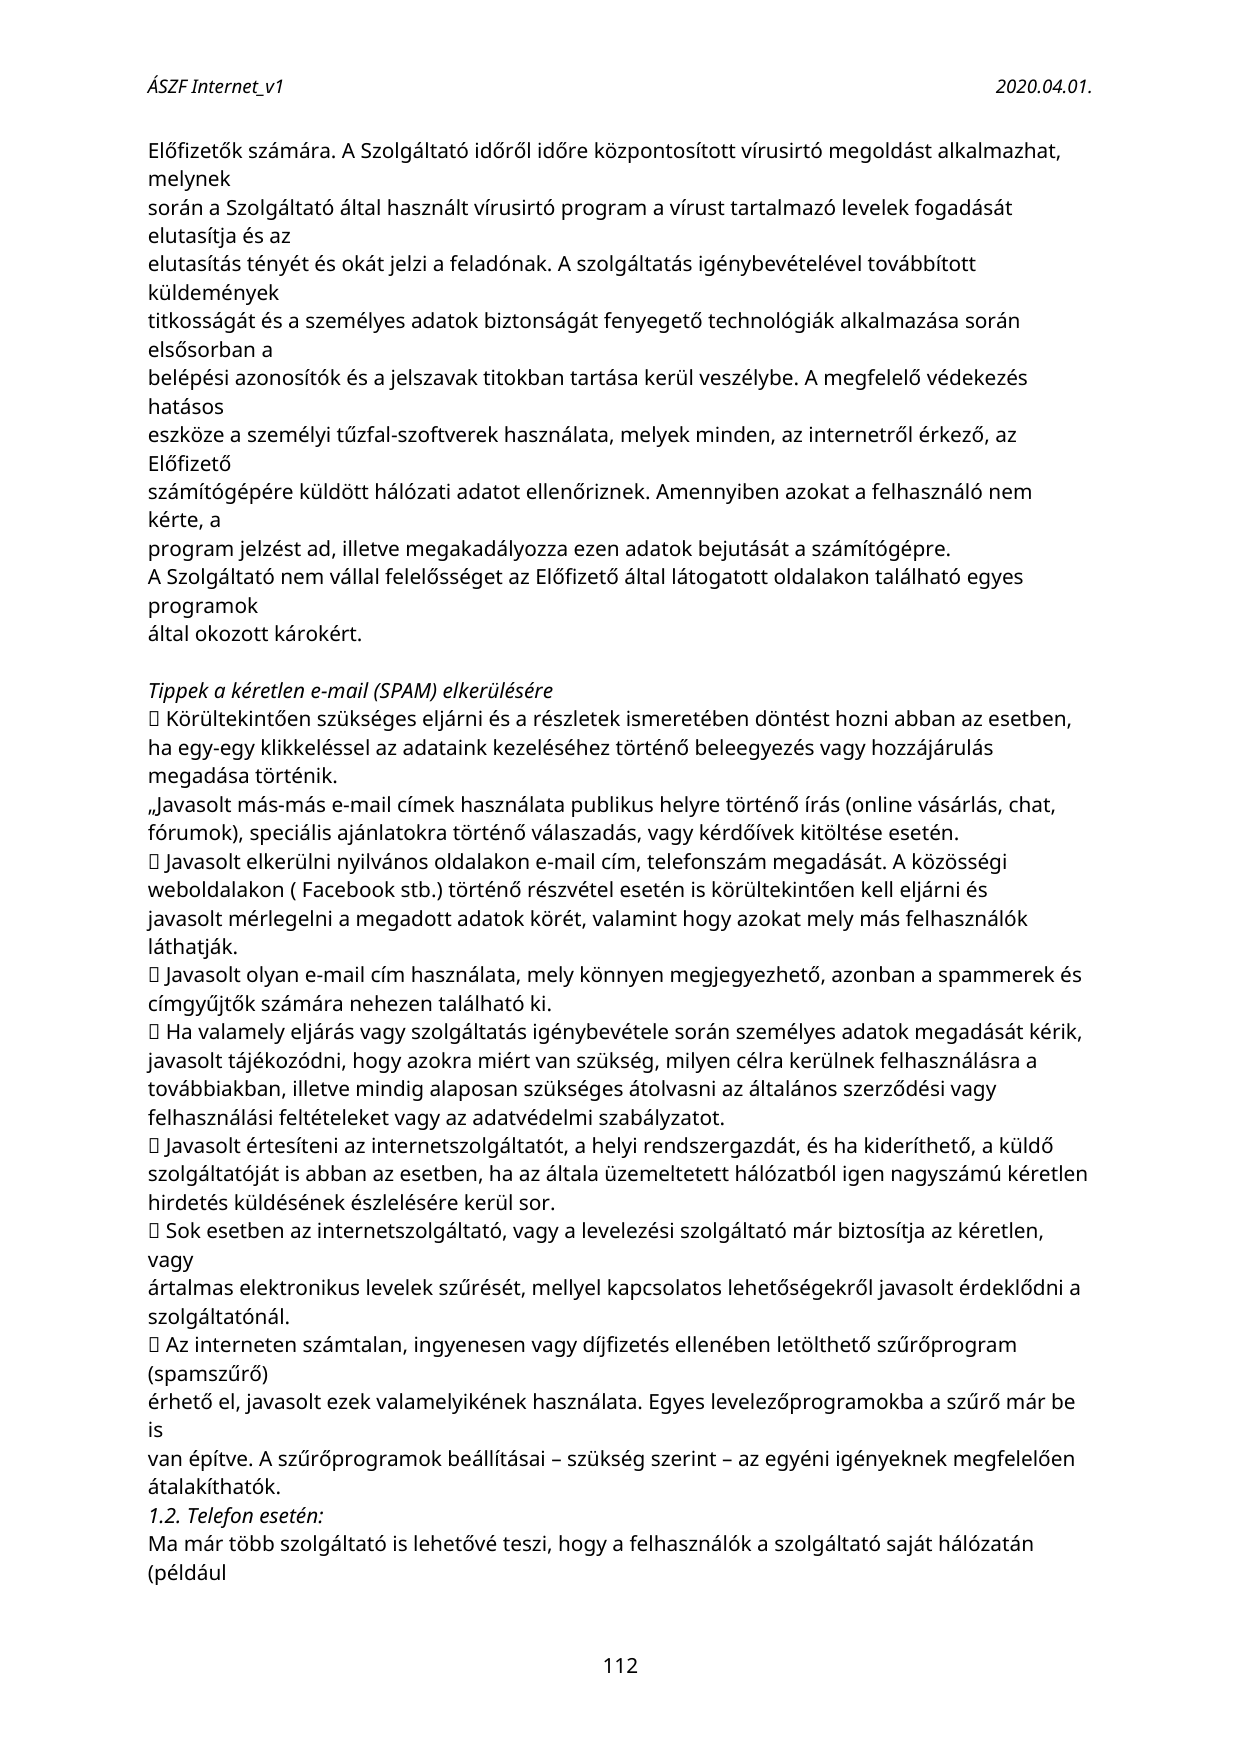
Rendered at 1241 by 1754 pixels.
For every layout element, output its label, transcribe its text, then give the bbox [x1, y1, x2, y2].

text  Sok esetben az internetszolgáltató, vagy a levelezési szolgáltató már biztosítja az kéretlen, vagy [148, 1216, 1092, 1273]
text Tippek a kéretlen e-mail (SPAM) elkerülésére [148, 676, 1092, 704]
text javasolt mérlegelni a megadott adatok körét, valamint hogy azokat mely más felhasználók láthatják. [148, 904, 1092, 961]
text ártalmas elektronikus levelek szűrését, mellyel kapcsolatos lehetőségekről javasolt érdeklődni a [148, 1273, 1092, 1302]
text  Az interneten számtalan, ingyenesen vagy díjfizetés ellenében letölthető szűrőprogram (spamszűrő) [148, 1330, 1092, 1387]
text Előfizetők számára. A Szolgáltató időről időre központosított vírusirtó megoldást alkalmazhat, melynek [148, 136, 1092, 193]
text szolgáltatónál. [148, 1302, 1092, 1330]
text „Javasolt más-más e-mail címek használata publikus helyre történő írás (online vásárlás, chat, fórumok), speciális ajánlatokra történő válaszadás, vagy kérdőívek kitöltése esetén. [148, 790, 1092, 847]
text felhasználási feltételeket vagy az adatvédelmi szabályzatot. [148, 1103, 1092, 1131]
text elutasítás tényét és okát jelzi a feladónak. A szolgáltatás igénybevételével továbbított küldemények [148, 249, 1092, 306]
text titkosságát és a személyes adatok biztonságát fenyegető technológiák alkalmazása során elsősorban a [148, 306, 1092, 363]
text érhető el, javasolt ezek valamelyikének használata. Egyes levelezőprogramokba a szűrő már be is [148, 1387, 1092, 1444]
text javasolt tájékozódni, hogy azokra miért van szükség, milyen célra kerülnek felhasználásra a [148, 1046, 1092, 1074]
text számítógépére küldött hálózati adatot ellenőriznek. Amennyiben azokat a felhasználó nem kérte, a [148, 477, 1092, 534]
text során a Szolgáltató által használt vírusirtó program a vírust tartalmazó levelek fogadását elutasítja és az [148, 193, 1092, 249]
text eszköze a személyi tűzfal-szoftverek használata, melyek minden, az internetről érkező, az Előfizető [148, 420, 1092, 477]
text belépési azonosítók és a jelszavak titokban tartása kerül veszélybe. A megfelelő védekezés hatásos [148, 363, 1092, 420]
text címgyűjtők számára nehezen található ki. [148, 989, 1092, 1017]
text Ma már több szolgáltató is lehetővé teszi, hogy a felhasználók a szolgáltató saját hálózatán (például [148, 1529, 1092, 1586]
text A Szolgáltató nem vállal felelősséget az Előfizető által látogatott oldalakon található egyes programok [148, 562, 1092, 619]
text  Javasolt elkerülni nyilvános oldalakon e-mail cím, telefonszám megadását. A közösségi [148, 847, 1092, 875]
text átalakíthatók. [148, 1472, 1092, 1501]
text  Körültekintően szükséges eljárni és a részletek ismeretében döntést hozni abban az esetben, ha egy-egy klikkeléssel az adataink kezeléséhez történő beleegyezés vagy hozzájárulás megadása történik. [148, 704, 1092, 790]
text  Ha valamely eljárás vagy szolgáltatás igénybevétele során személyes adatok megadását kérik, [148, 1017, 1092, 1046]
text  Javasolt olyan e-mail cím használata, mely könnyen megjegyezhető, azonban a spammerek és [148, 961, 1092, 989]
text van építve. A szűrőprogramok beállításai – szükség szerint – az egyéni igényeknek megfelelően [148, 1444, 1092, 1472]
text 1.2. Telefon esetén: [148, 1501, 1092, 1529]
text hirdetés küldésének észlelésére kerül sor. [148, 1188, 1092, 1216]
text továbbiakban, illetve mindig alaposan szükséges átolvasni az általános szerződési vagy [148, 1074, 1092, 1103]
text program jelzést ad, illetve megakadályozza ezen adatok bejutását a számítógépre. [148, 534, 1092, 562]
text szolgáltatóját is abban az esetben, ha az általa üzemeltetett hálózatból igen nagyszámú kéretlen [148, 1159, 1092, 1188]
text  Javasolt értesíteni az internetszolgáltatót, a helyi rendszergazdát, és ha kideríthető, a küldő [148, 1131, 1092, 1159]
text weboldalakon ( Facebook stb.) történő részvétel esetén is körültekintően kell eljárni és [148, 875, 1092, 904]
text által okozott károkért. [148, 619, 1092, 648]
